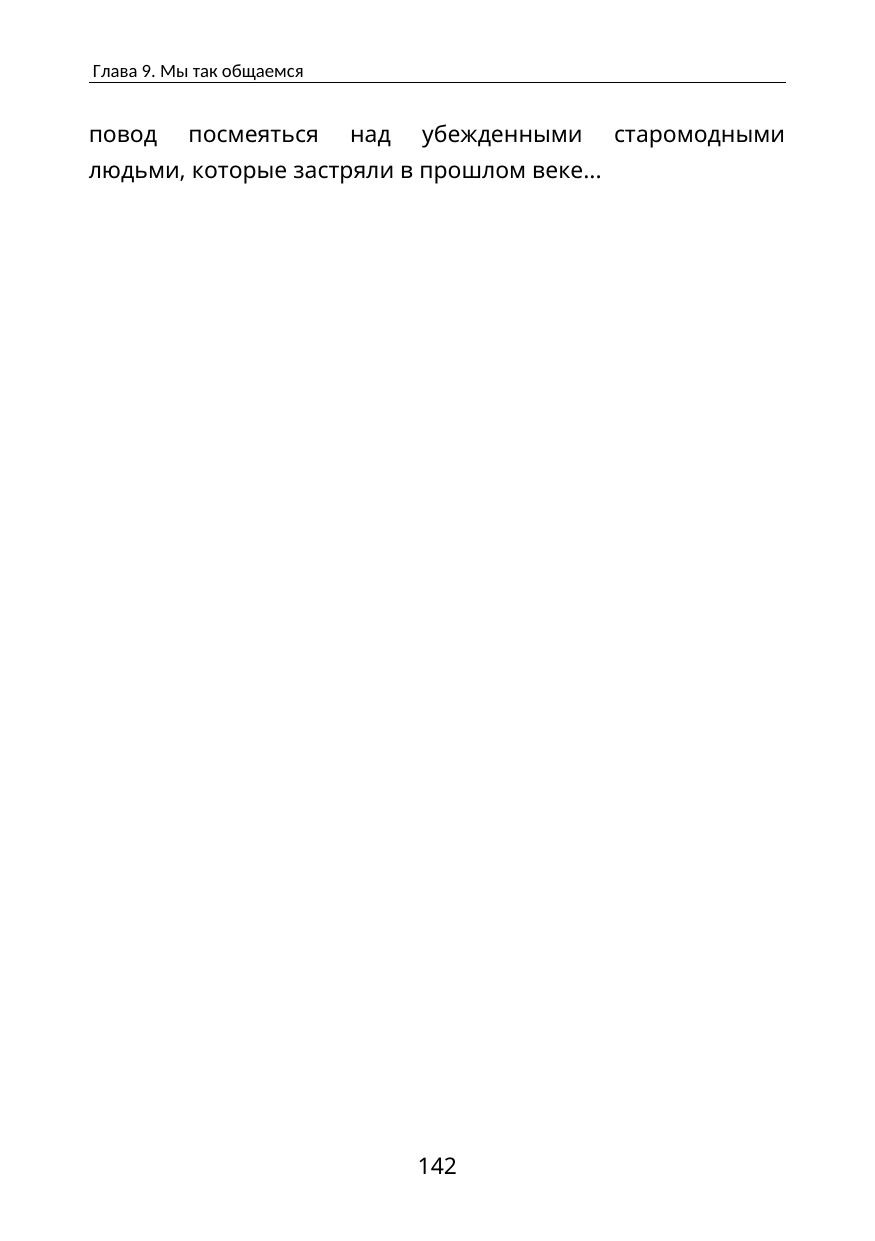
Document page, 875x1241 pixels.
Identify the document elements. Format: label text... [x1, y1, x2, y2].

text повод посмеяться над убежденными старомодными людьми, которые застряли в прошлом веке... [88, 118, 786, 185]
